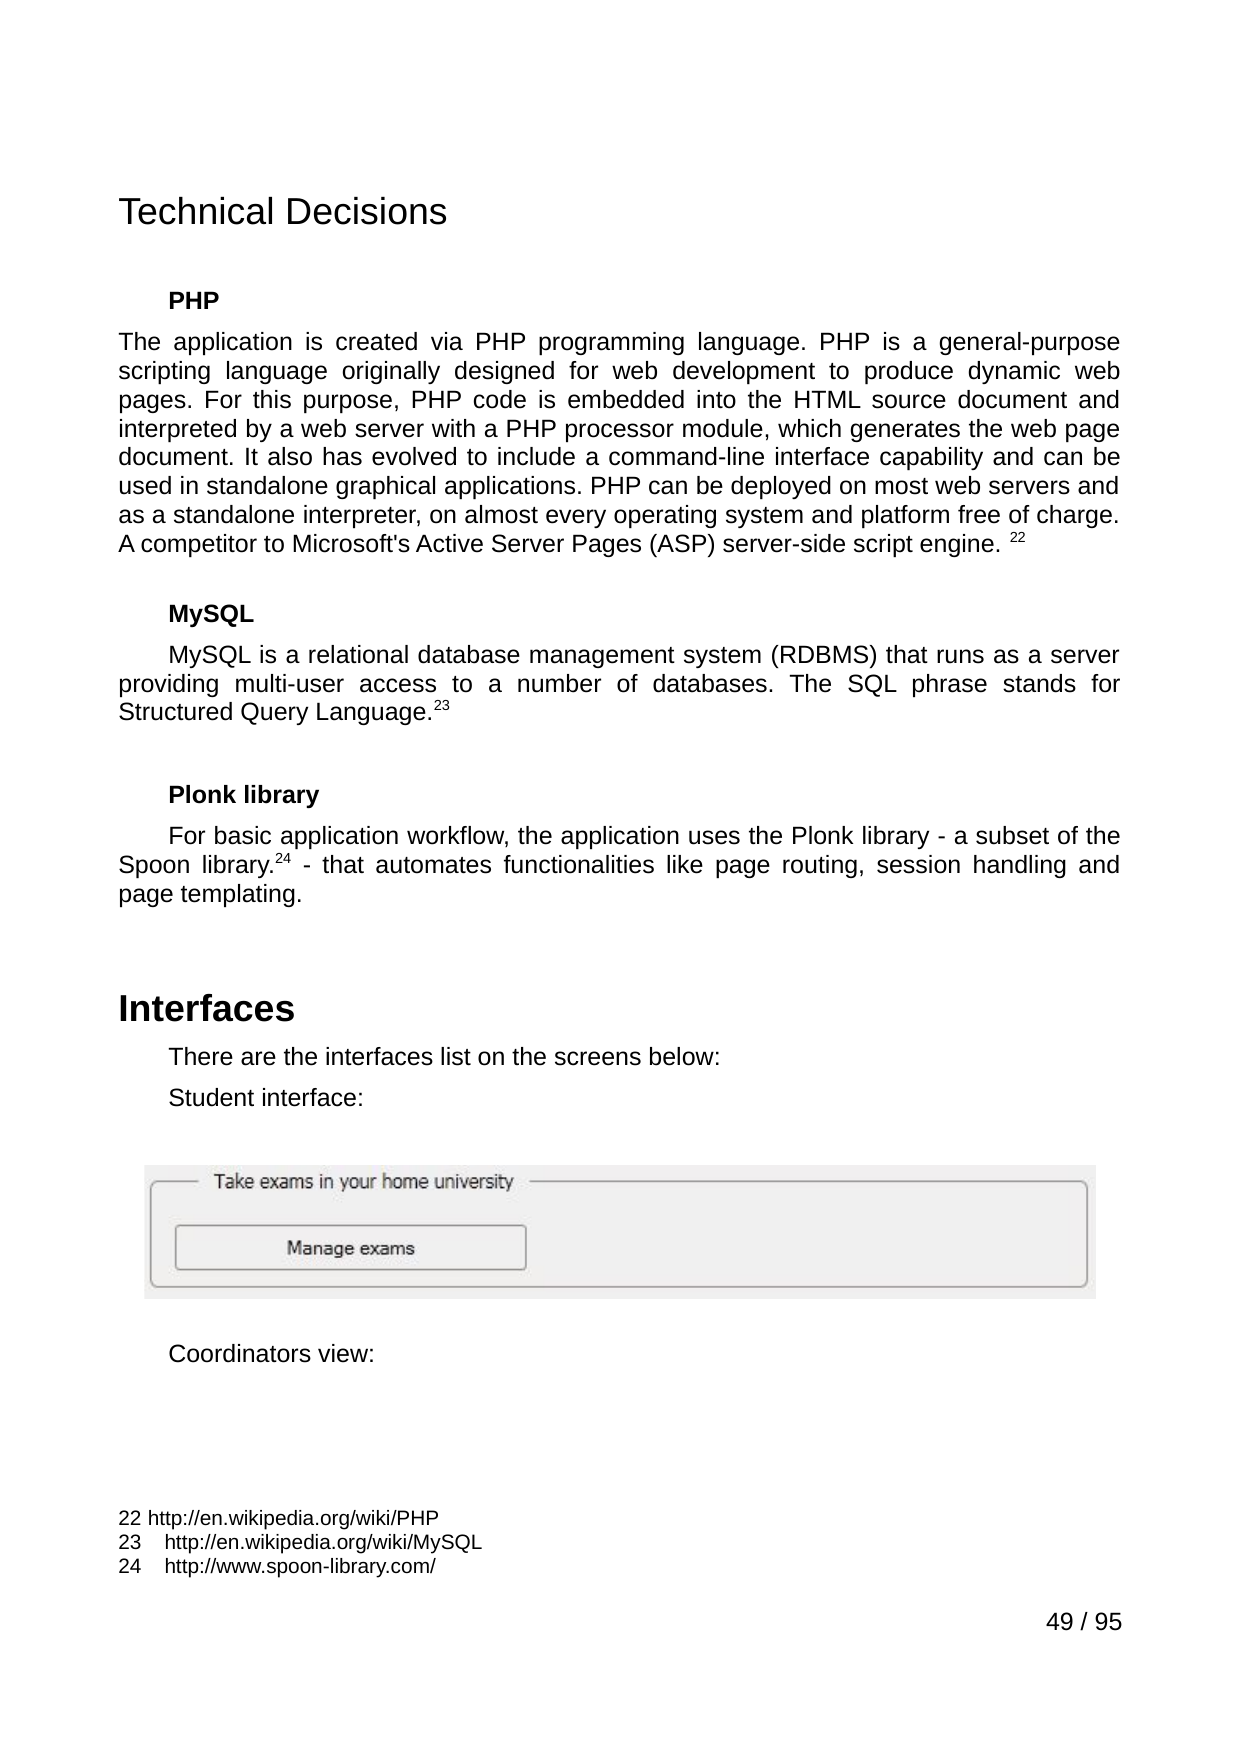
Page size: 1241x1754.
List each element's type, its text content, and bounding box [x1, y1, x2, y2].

subtitle Interfaces [118, 986, 1122, 1029]
text MySQL [118, 598, 1122, 627]
text http://en.wikipedia.org/wiki/MySQL [118, 1530, 1122, 1554]
text Student interface: [118, 1083, 1122, 1112]
text Coordinators view: [118, 1339, 1122, 1368]
text For basic application workflow, the application uses the Plonk library - a subset of the Spoon library. - that automates functionalities like page routing, session handling and page templating. [118, 821, 1122, 907]
text PHP [118, 286, 1122, 315]
text There are the interfaces list on the screens below: [118, 1042, 1122, 1070]
text MySQL is a relational database management system (RDBMS) that runs as a server providing multi-user access to a number of databases. The SQL phrase stands for Structured Query Language. [118, 640, 1122, 726]
picture [144, 1165, 1096, 1299]
text http://www.spoon-library.com/ [118, 1554, 1122, 1578]
text http://en.wikipedia.org/wiki/PHP [118, 1506, 1122, 1530]
subtitle Technical Decisions [118, 189, 1122, 232]
text The application is created via PHP programming language. PHP is a general-purpose scripting language originally designed for web development to produce dynamic web pages. For this purpose, PHP code is embedded into the HTML source document and interpreted by a web server with a PHP processor module, which generates the web page document. It also has evolved to include a command-line interface capability and can be used in standalone graphical applications. PHP can be deployed on most web servers and as a standalone interpreter, on almost every operating system and platform free of charge. A competitor to Microsoft's Active Server Pages (ASP) server-side script engine. [118, 327, 1122, 557]
text Plonk library [118, 780, 1122, 808]
